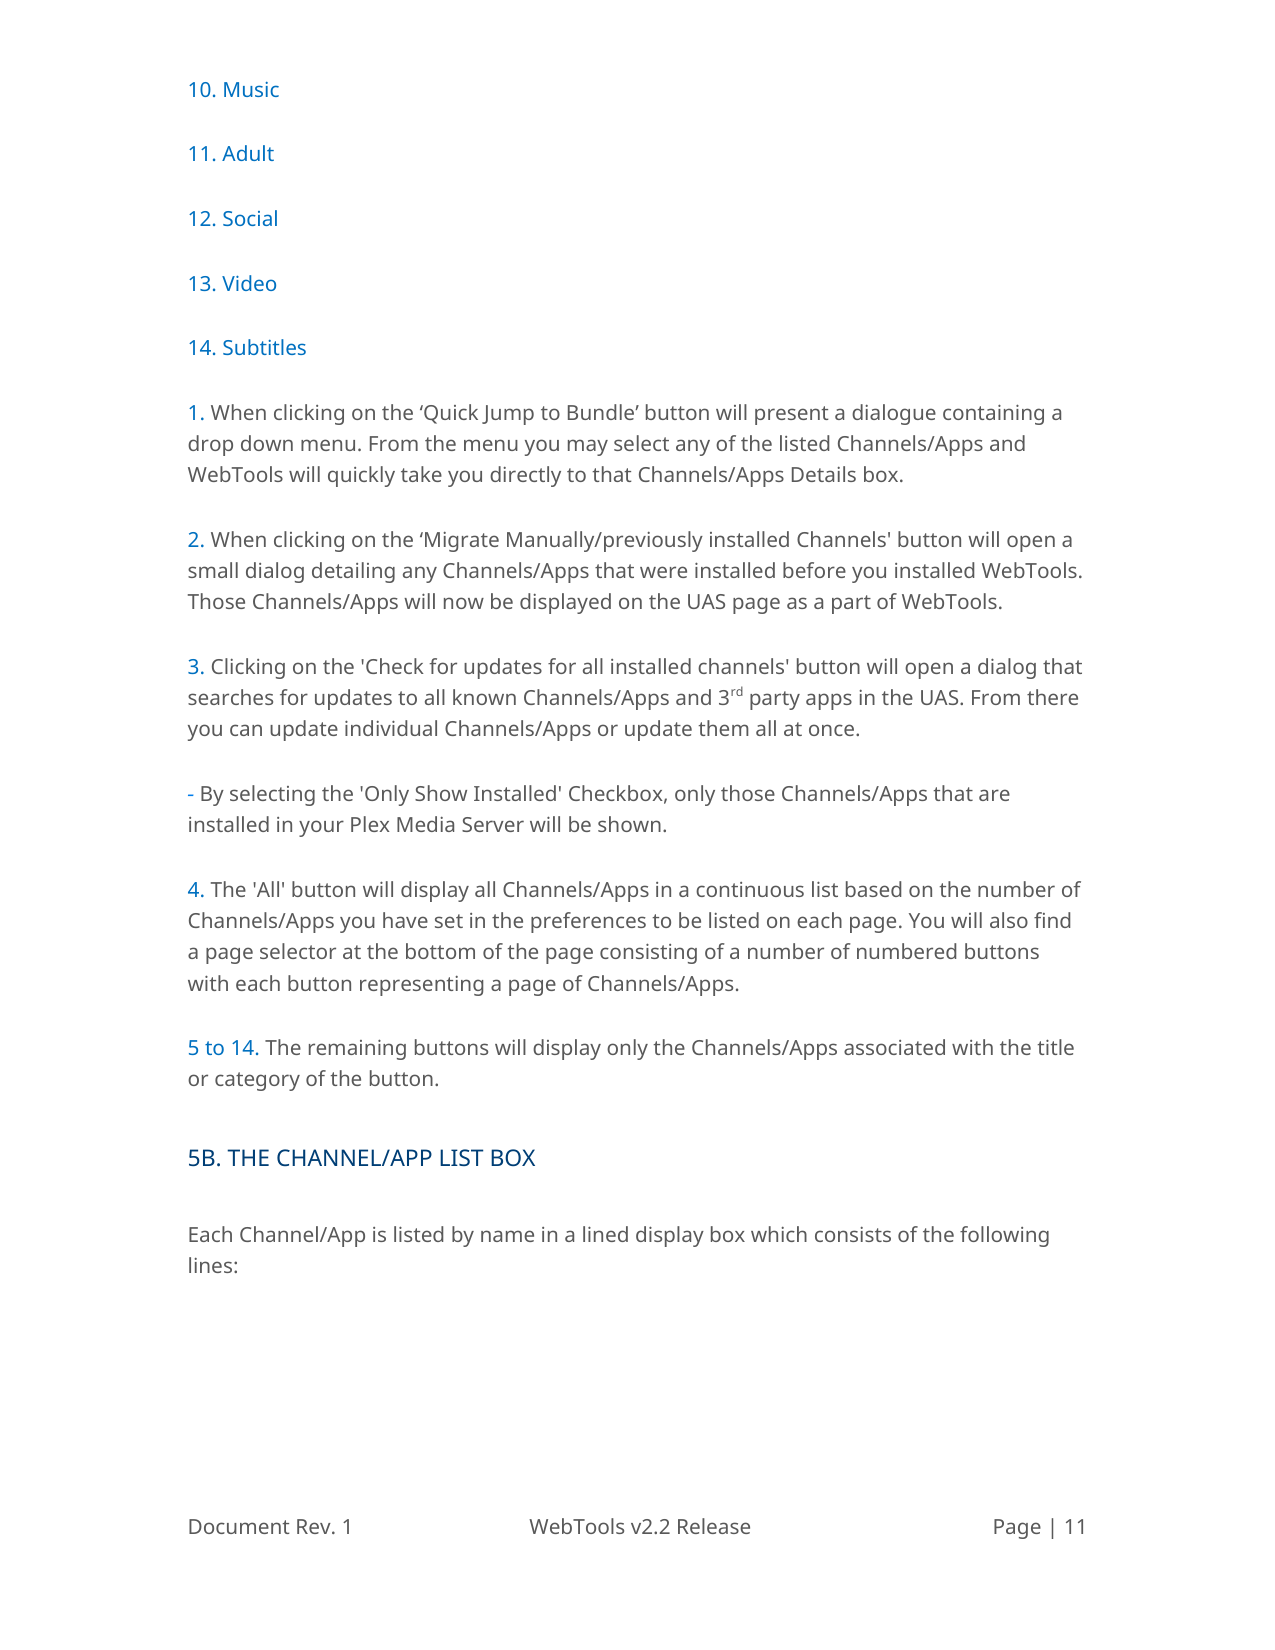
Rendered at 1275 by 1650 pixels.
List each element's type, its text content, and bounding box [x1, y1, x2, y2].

text 10. Music [187, 75, 1087, 103]
text 13. Video [187, 269, 1087, 297]
text 5b. The Channel/App list box [187, 1142, 1087, 1173]
text 11. Adult [187, 139, 1087, 168]
text 14. Subtitles [187, 333, 1087, 362]
text 3. Clicking on the 'Check for updates for all installed channels' button will open a dialog that searches for updates to all known Channels/Apps and 3rd party apps in the UAS. From there you can update individual Channels/Apps or update them all at once. [187, 652, 1087, 743]
text 2. When clicking on the ‘Migrate Manually/previously installed Channels' button will open a small dialog detailing any Channels/Apps that were installed before you installed WebTools. Those Channels/Apps will now be displayed on the UAS page as a part of WebTools. [187, 525, 1087, 616]
text 4. The 'All' button will display all Channels/Apps in a continuous list based on the number of Channels/Apps you have set in the preferences to be listed on each page. You will also find a page selector at the bottom of the page consisting of a number of numbered buttons with each button representing a page of Channels/Apps. [187, 875, 1087, 997]
text - By selecting the 'Only Show Installed' Checkbox, only those Channels/Apps that are installed in your Plex Media Server will be shown. [187, 779, 1087, 839]
text 5 to 14. The remaining buttons will display only the Channels/Apps associated with the title or category of the button. [187, 1033, 1087, 1093]
text 1. When clicking on the ‘Quick Jump to Bundle’ button will present a dialogue containing a drop down menu. From the menu you may select any of the listed Channels/Apps and WebTools will quickly take you directly to that Channels/Apps Details box. [187, 398, 1087, 489]
text Each Channel/App is listed by name in a lined display box which consists of the following lines: [187, 1188, 1087, 1279]
text 12. Social [187, 204, 1087, 233]
